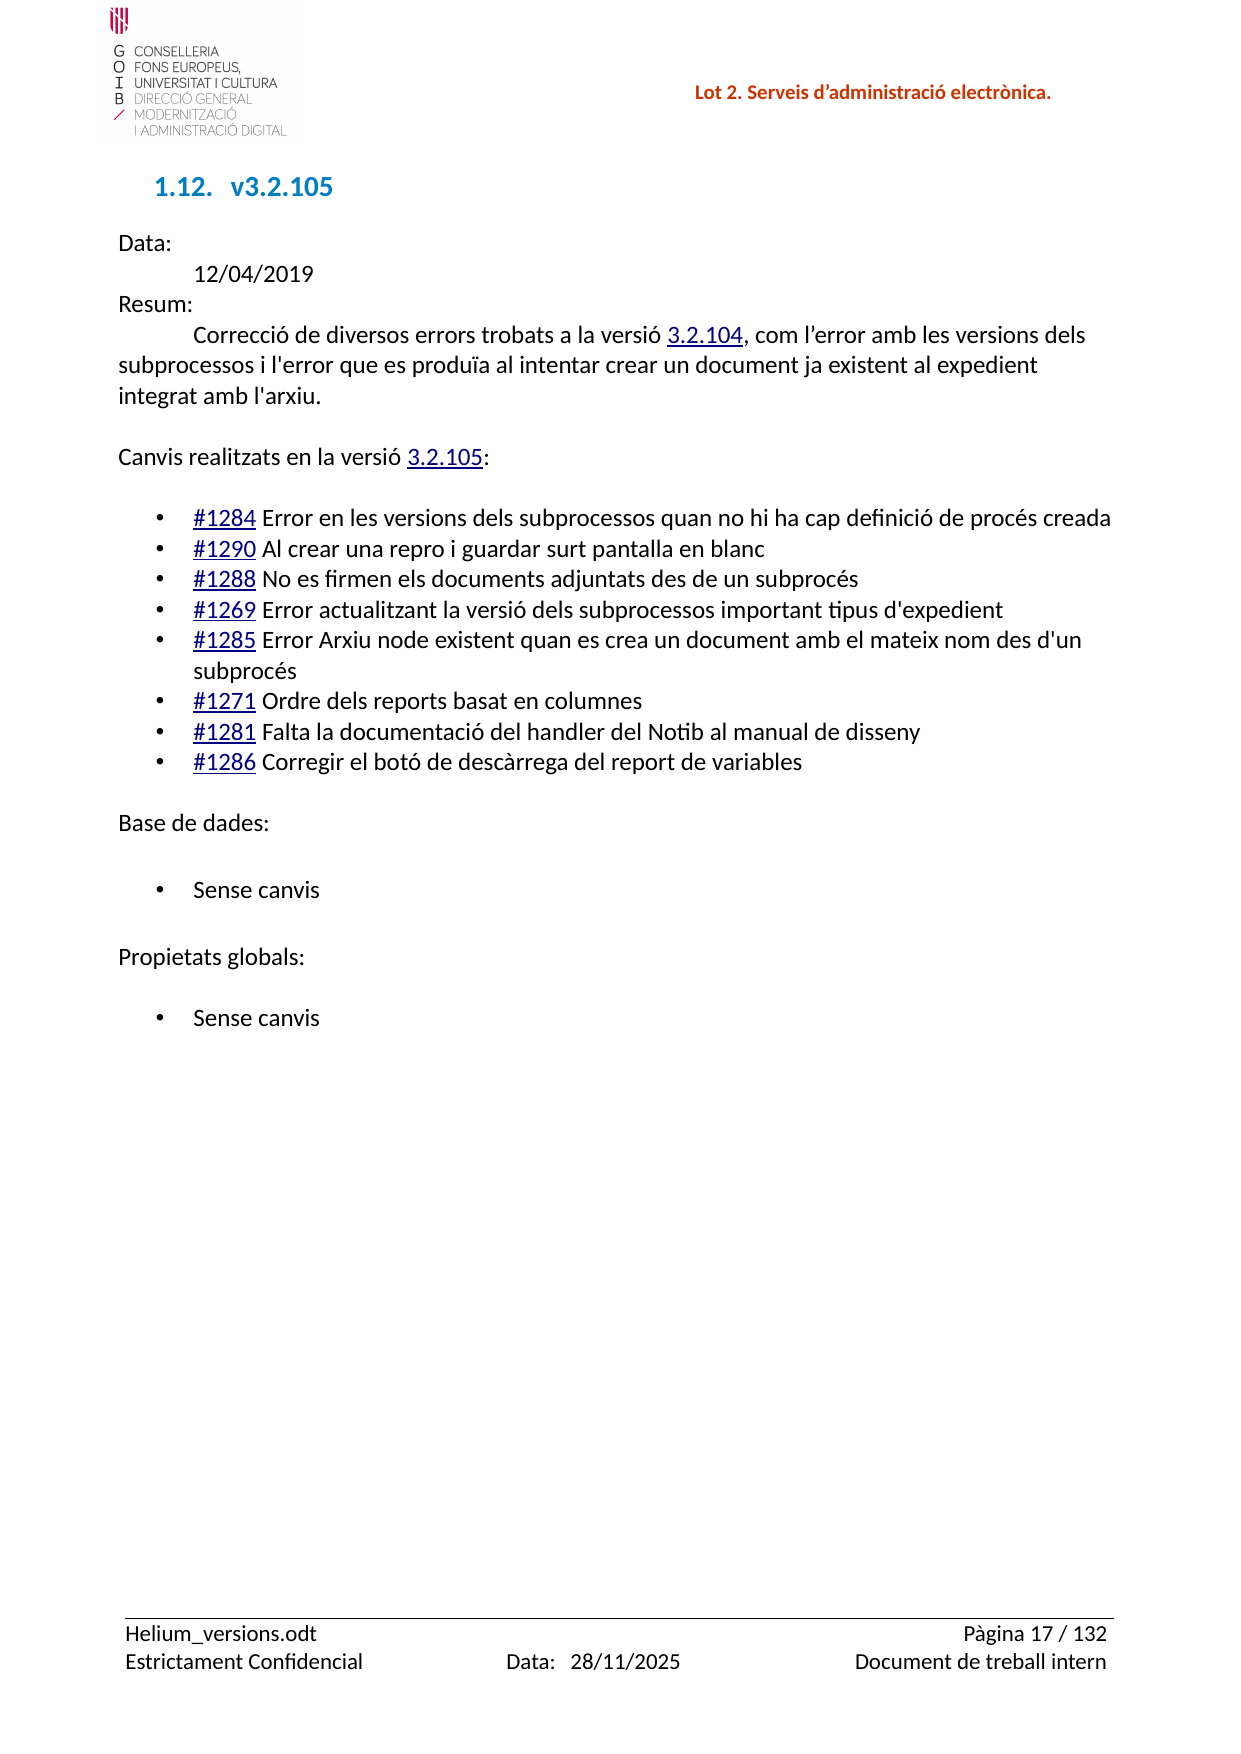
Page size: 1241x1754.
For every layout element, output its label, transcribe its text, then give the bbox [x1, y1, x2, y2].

list #1285 Error Arxiu node existent quan es crea un document amb el mateix nom des d'un subprocés [156, 624, 1122, 685]
text Base de dades: [118, 807, 1122, 838]
list Sense canvis [156, 1002, 1122, 1033]
picture [100, 0, 297, 144]
list #1271 Ordre dels reports basat en columnes [156, 685, 1122, 716]
list Sense canvis [156, 874, 1122, 905]
text Canvis realitzats en la versió 3.2.105: [118, 441, 1122, 472]
text Propietats globals: [118, 941, 1122, 972]
list #1290 Al crear una repro i guardar surt pantalla en blanc [156, 533, 1122, 563]
subtitle v3.2.105 [153, 168, 1122, 204]
text Correcció de diversos errors trobats a la versió 3.2.104, com l’error amb les versions dels subprocessos i l'error que es produïa al intentar crear un document ja existent al expedient integrat amb l'arxiu. [118, 319, 1122, 411]
list #1284 Error en les versions dels subprocessos quan no hi ha cap definició de procés creada [156, 502, 1122, 533]
text Data: [118, 228, 1122, 258]
list #1269 Error actualitzant la versió dels subprocessos important tipus d'expedient [156, 594, 1122, 624]
text 12/04/2019 [118, 258, 1122, 289]
list #1286 Corregir el botó de descàrrega del report de variables [156, 746, 1122, 777]
list #1281 Falta la documentació del handler del Notib al manual de disseny [156, 716, 1122, 746]
list #1288 No es firmen els documents adjuntats des de un subprocés [156, 563, 1122, 594]
text Resum: [118, 289, 1122, 319]
